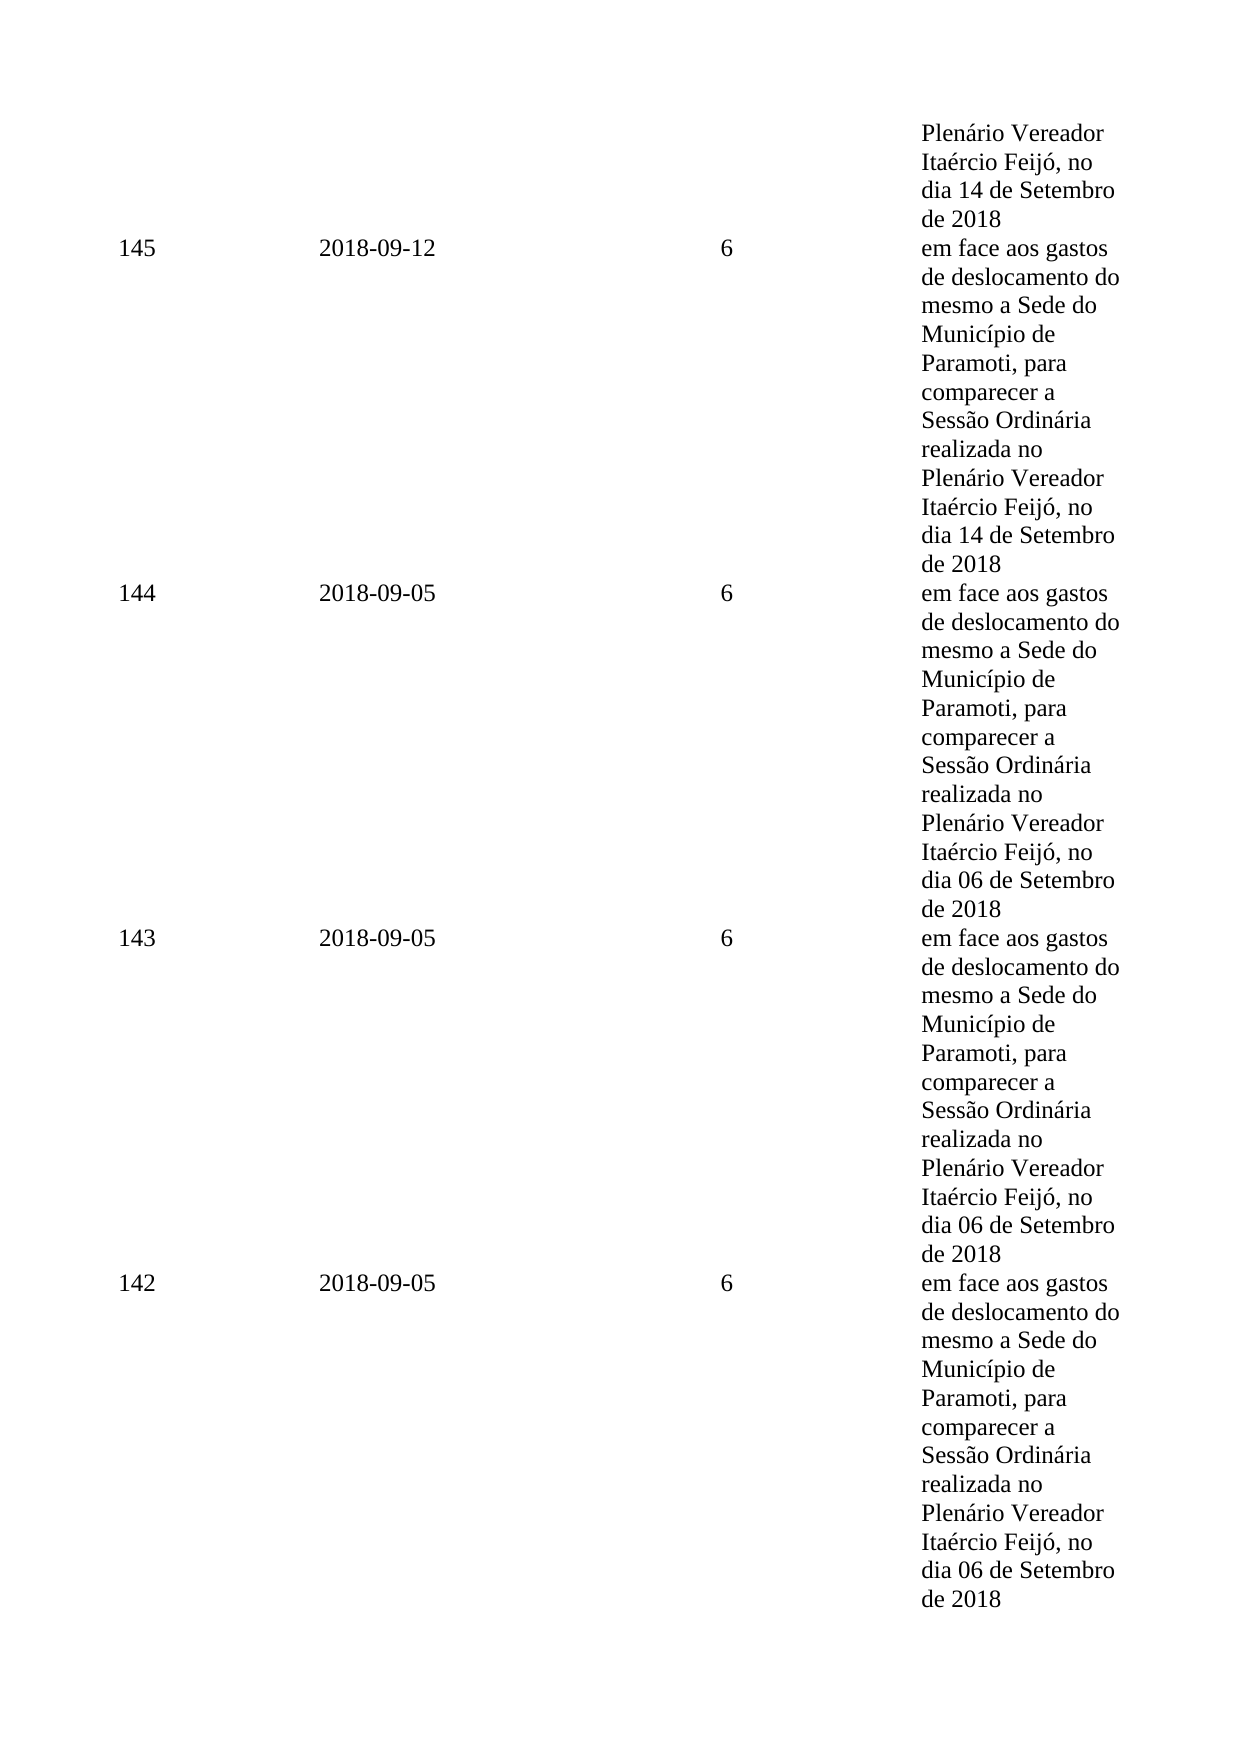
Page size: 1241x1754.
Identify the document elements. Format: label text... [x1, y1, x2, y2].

table_cell Plenário Vereador Itaércio Feijó, no dia 14 de Setembro de 2018 [921, 118, 1122, 233]
table_cell 6 [720, 233, 921, 578]
table_cell 2018-09-05 [319, 1268, 519, 1613]
table_cell [118, 118, 319, 233]
table_cell 6 [720, 578, 921, 923]
table_cell [520, 1268, 720, 1613]
table_cell 6 [720, 1268, 921, 1613]
table_cell em face aos gastos de deslocamento do mesmo a Sede do Município de Paramoti, para comparecer a Sessão Ordinária realizada no Plenário Vereador Itaércio Feijó, no dia 06 de Setembro de 2018 [921, 578, 1122, 923]
table_cell 142 [118, 1268, 319, 1613]
table_cell [720, 118, 921, 233]
table_cell em face aos gastos de deslocamento do mesmo a Sede do Município de Paramoti, para comparecer a Sessão Ordinária realizada no Plenário Vereador Itaércio Feijó, no dia 14 de Setembro de 2018 [921, 233, 1122, 578]
table_cell [319, 118, 519, 233]
table_cell [520, 118, 720, 233]
table_cell em face aos gastos de deslocamento do mesmo a Sede do Município de Paramoti, para comparecer a Sessão Ordinária realizada no Plenário Vereador Itaércio Feijó, no dia 06 de Setembro de 2018 [921, 923, 1122, 1268]
table_cell [520, 233, 720, 578]
table_cell [520, 923, 720, 1268]
table_cell 2018-09-05 [319, 923, 519, 1268]
table_cell 143 [118, 923, 319, 1268]
table_cell [520, 578, 720, 923]
table_cell em face aos gastos de deslocamento do mesmo a Sede do Município de Paramoti, para comparecer a Sessão Ordinária realizada no Plenário Vereador Itaércio Feijó, no dia 06 de Setembro de 2018 [921, 1268, 1122, 1613]
table_cell 2018-09-12 [319, 233, 519, 578]
table_cell 6 [720, 923, 921, 1268]
table_cell 2018-09-05 [319, 578, 519, 923]
table_cell 144 [118, 578, 319, 923]
table_cell 145 [118, 233, 319, 578]
